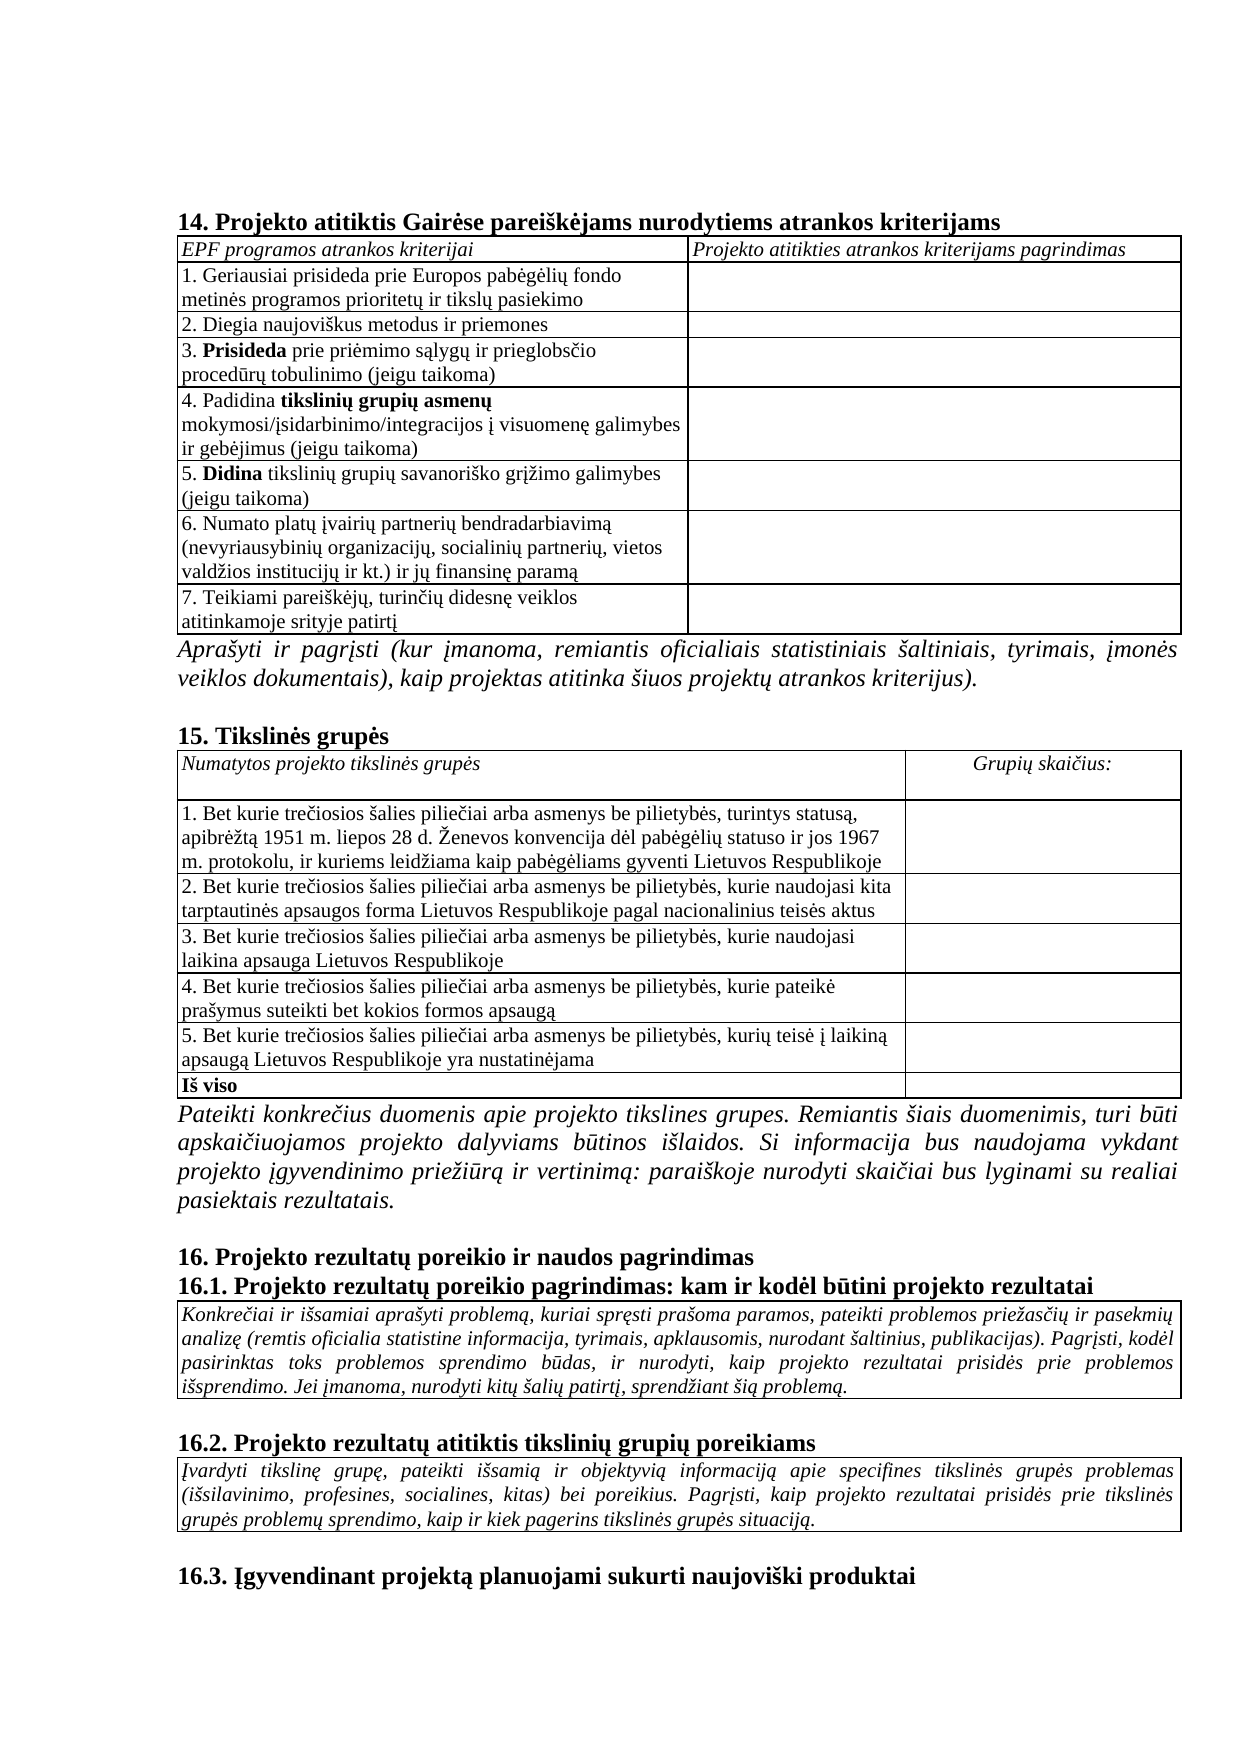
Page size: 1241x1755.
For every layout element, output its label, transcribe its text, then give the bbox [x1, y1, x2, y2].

table_cell [689, 461, 1180, 509]
table_cell [689, 388, 1180, 460]
table_cell [906, 974, 1180, 1022]
text 15. Tikslinės grupės [177, 721, 1181, 749]
table_cell [906, 801, 1180, 873]
table_cell [689, 511, 1180, 583]
table_cell [689, 263, 1180, 311]
text Aprašyti ir pagrįsti (kur įmanoma, remiantis oficialiais statistiniais šaltiniais, tyrimais, įmonės veiklos dokumentais), kaip projektas atitinka šiuos projektų atrankos kriterijus). [177, 635, 1181, 692]
table_cell [689, 338, 1180, 386]
text 16.1. Projekto rezultatų poreikio pagrindimas: kam ir kodėl būtini projekto rezultatai [177, 1271, 1181, 1300]
text 16.3. Įgyvendinant projektą planuojami sukurti naujoviški produktai [177, 1561, 1181, 1589]
table_cell [689, 585, 1180, 633]
text 16.2. Projekto rezultatų atitiktis tikslinių grupių poreikiams [177, 1428, 1181, 1457]
table_cell [906, 874, 1180, 922]
text 14. Projekto atitiktis Gairėse pareiškėjams nurodytiems atrankos kriterijams [177, 207, 1181, 235]
text Pateikti konkrečius duomenis apie projekto tikslines grupes. Remiantis šiais duomenimis, turi būti apskaičiuojamos projekto dalyviams būtinos išlaidos. Si informacija bus naudojama vykdant projekto įgyvendinimo priežiūrą ir vertinimą: paraiškoje nurodyti skaičiai bus lyginami su realiai pasiektais rezultatais. [177, 1099, 1181, 1214]
table_header Grupių skaičius: [906, 751, 1180, 799]
table_cell [906, 1073, 910, 1097]
table_cell [906, 924, 1180, 972]
text 16. Projekto rezultatų poreikio ir naudos pagrindimas [177, 1242, 1181, 1271]
table_header Numatytos projekto tikslinės grupės [178, 751, 905, 799]
table_cell [906, 1023, 1180, 1071]
